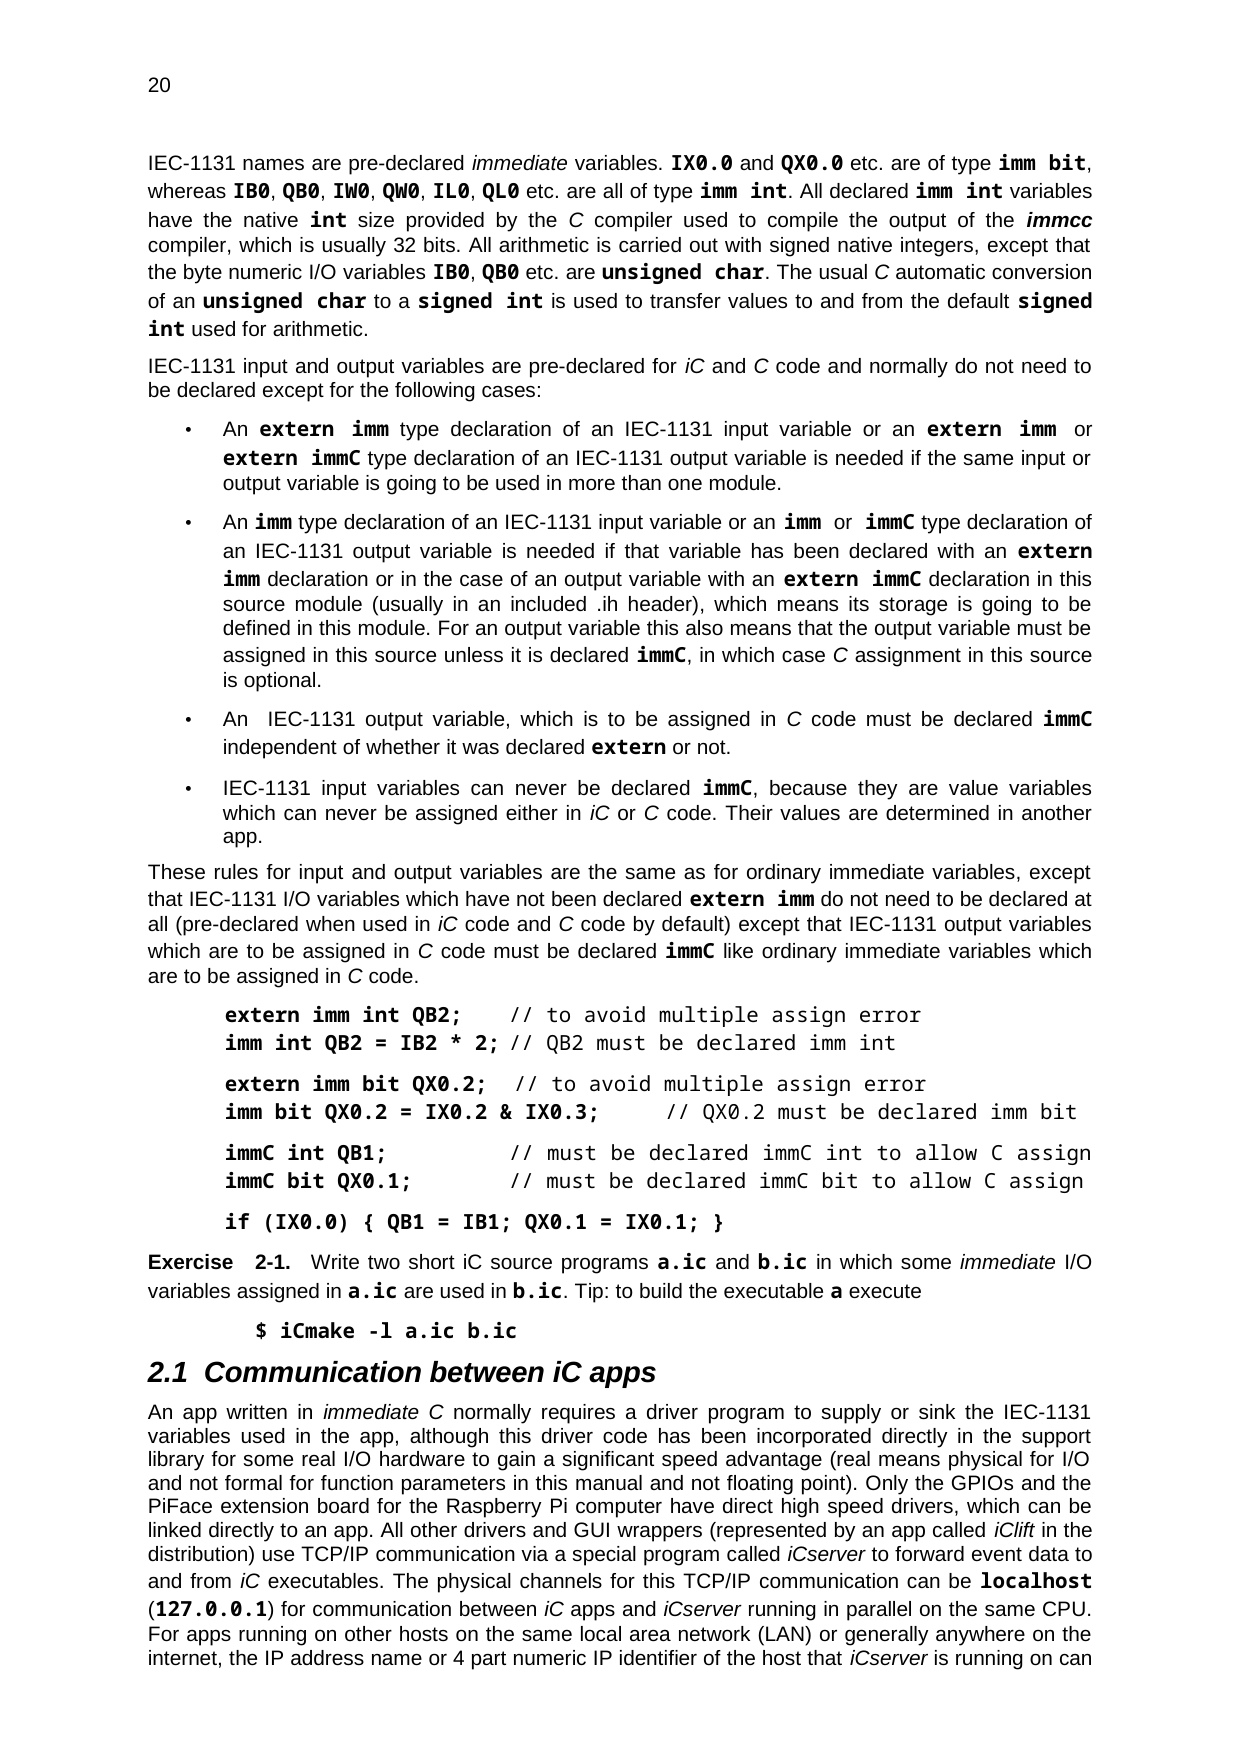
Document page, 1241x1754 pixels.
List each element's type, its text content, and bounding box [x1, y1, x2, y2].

list An imm type declaration of an IEC-1131 input variable or an imm or immC type declaration of an IEC-1131 output variable is needed if that variable has been declared with an extern imm declaration or in the case of an output variable with an extern immC declaration in this source module (usually in an included .ih header), which means its storage is going to be defined in this module. For an output variable this also means that the output variable must be assigned in this source unless it is declared immC, in which case C assignment in this source is optional. [185, 507, 1092, 692]
text IEC-1131 names are pre-declared immediate variables. IX0.0 and QX0.0 etc. are of type imm bit, whereas IB0, QB0, IW0, QW0, IL0, QL0 etc. are all of type imm int. All declared imm int variables have the native int size provided by the C compiler used to compile the output of the immcc compiler, which is usually 32 bits. All arithmetic is carried out with signed native integers, except that the byte numeric I/O variables IB0, QB0 etc. are unsigned char. The usual C automatic conversion of an unsigned char to a signed int is used to transfer values to and from the default signed int used for arithmetic. [148, 148, 1092, 343]
text extern imm int QB2; // to avoid multiple assign error imm int QB2 = IB2 * 2; // QB2 must be declared imm int [224, 1000, 1092, 1057]
text extern imm bit QX0.2; // to avoid multiple assign error imm bit QX0.2 = IX0.2 & IX0.3; // QX0.2 must be declared imm bit [224, 1069, 1092, 1126]
subtitle Communication between iC apps [148, 1356, 1092, 1389]
text IEC-1131 input and output variables are pre-declared for iC and C code and normally do not need to be declared except for the following cases: [148, 355, 1092, 402]
text $ iCmake -l a.ic b.ic [148, 1316, 1092, 1344]
text These rules for input and output variables are the same as for ordinary immediate variables, except that IEC-1131 I/O variables which have not been declared extern imm do not need to be declared at all (pre-declared when used in iC code and C code by default) except that IEC-1131 output variables which are to be assigned in C code must be declared immC like ordinary immediate variables which are to be assigned in C code. [148, 860, 1092, 988]
text immC int QB1; // must be declared immC int to allow C assign immC bit QX0.1; // must be declared immC bit to allow C assign [224, 1138, 1092, 1195]
text An app written in immediate C normally requires a driver program to supply or sink the IEC-1131 variables used in the app, although this driver code has been incorporated directly in the support library for some real I/O hardware to gain a significant speed advantage (real means physical for I/O and not formal for function parameters in this manual and not floating point). Only the GPIOs and the PiFace extension board for the Raspberry Pi computer have direct high speed drivers, which can be linked directly to an app. All other drivers and GUI wrappers (represented by an app called iClift in the distribution) use TCP/IP communication via a special program called iCserver to forward event data to and from iC executables. The physical channels for this TCP/IP communication can be localhost (127.0.0.1) for communication between iC apps and iCserver running in parallel on the same CPU. For apps running on other hosts on the same local area network (LAN) or generally anywhere on the internet, the IP address name or 4 part numeric IP identifier of the host that iCserver is running on can [148, 1401, 1092, 1670]
text if (IX0.0) { QB1 = IB1; QX0.1 = IX0.1; } [224, 1207, 1092, 1235]
list IEC-1131 input variables can never be declared immC, because they are value variables which can never be assigned either in iC or C code. Their values are determined in another app. [185, 773, 1092, 848]
list An IEC-1131 output variable, which is to be assigned in C code must be declared immC independent of whether it was declared extern or not. [185, 704, 1092, 761]
list An extern imm type declaration of an IEC-1131 input variable or an extern imm or extern immC type declaration of an IEC-1131 output variable is needed if the same input or output variable is going to be used in more than one module. [185, 414, 1092, 495]
text Exercise 2-1. Write two short iC source programs a.ic and b.ic in which some immediate I/O variables assigned in a.ic are used in b.ic. Tip: to build the executable a execute [148, 1247, 1092, 1304]
